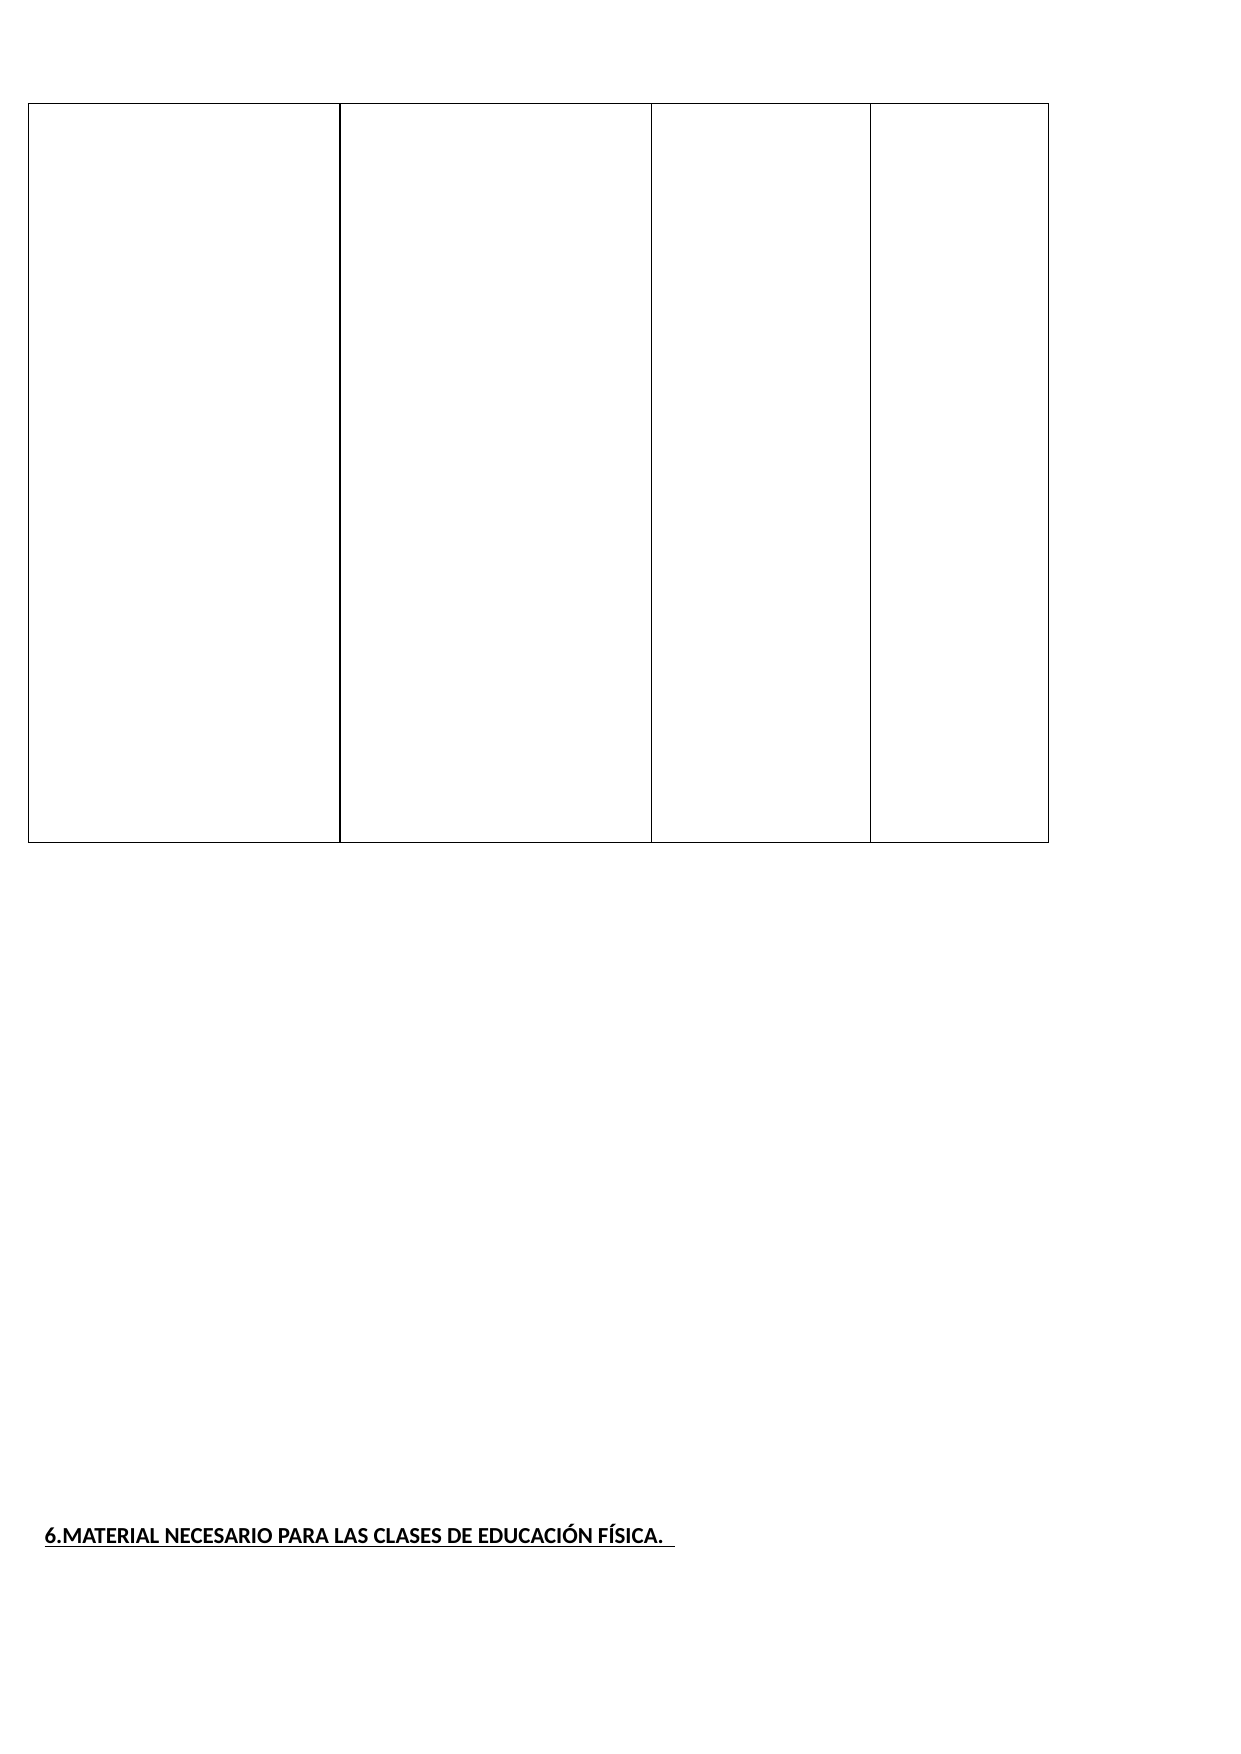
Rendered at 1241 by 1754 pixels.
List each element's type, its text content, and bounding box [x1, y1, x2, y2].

table_cell [29, 104, 339, 842]
table_cell [652, 104, 870, 842]
text 6.MATERIAL NECESARIO PARA LAS CLASES DE EDUCACIÓN FÍSICA. [44, 1522, 1196, 1550]
table_cell [341, 104, 651, 842]
table_cell [871, 104, 1048, 842]
